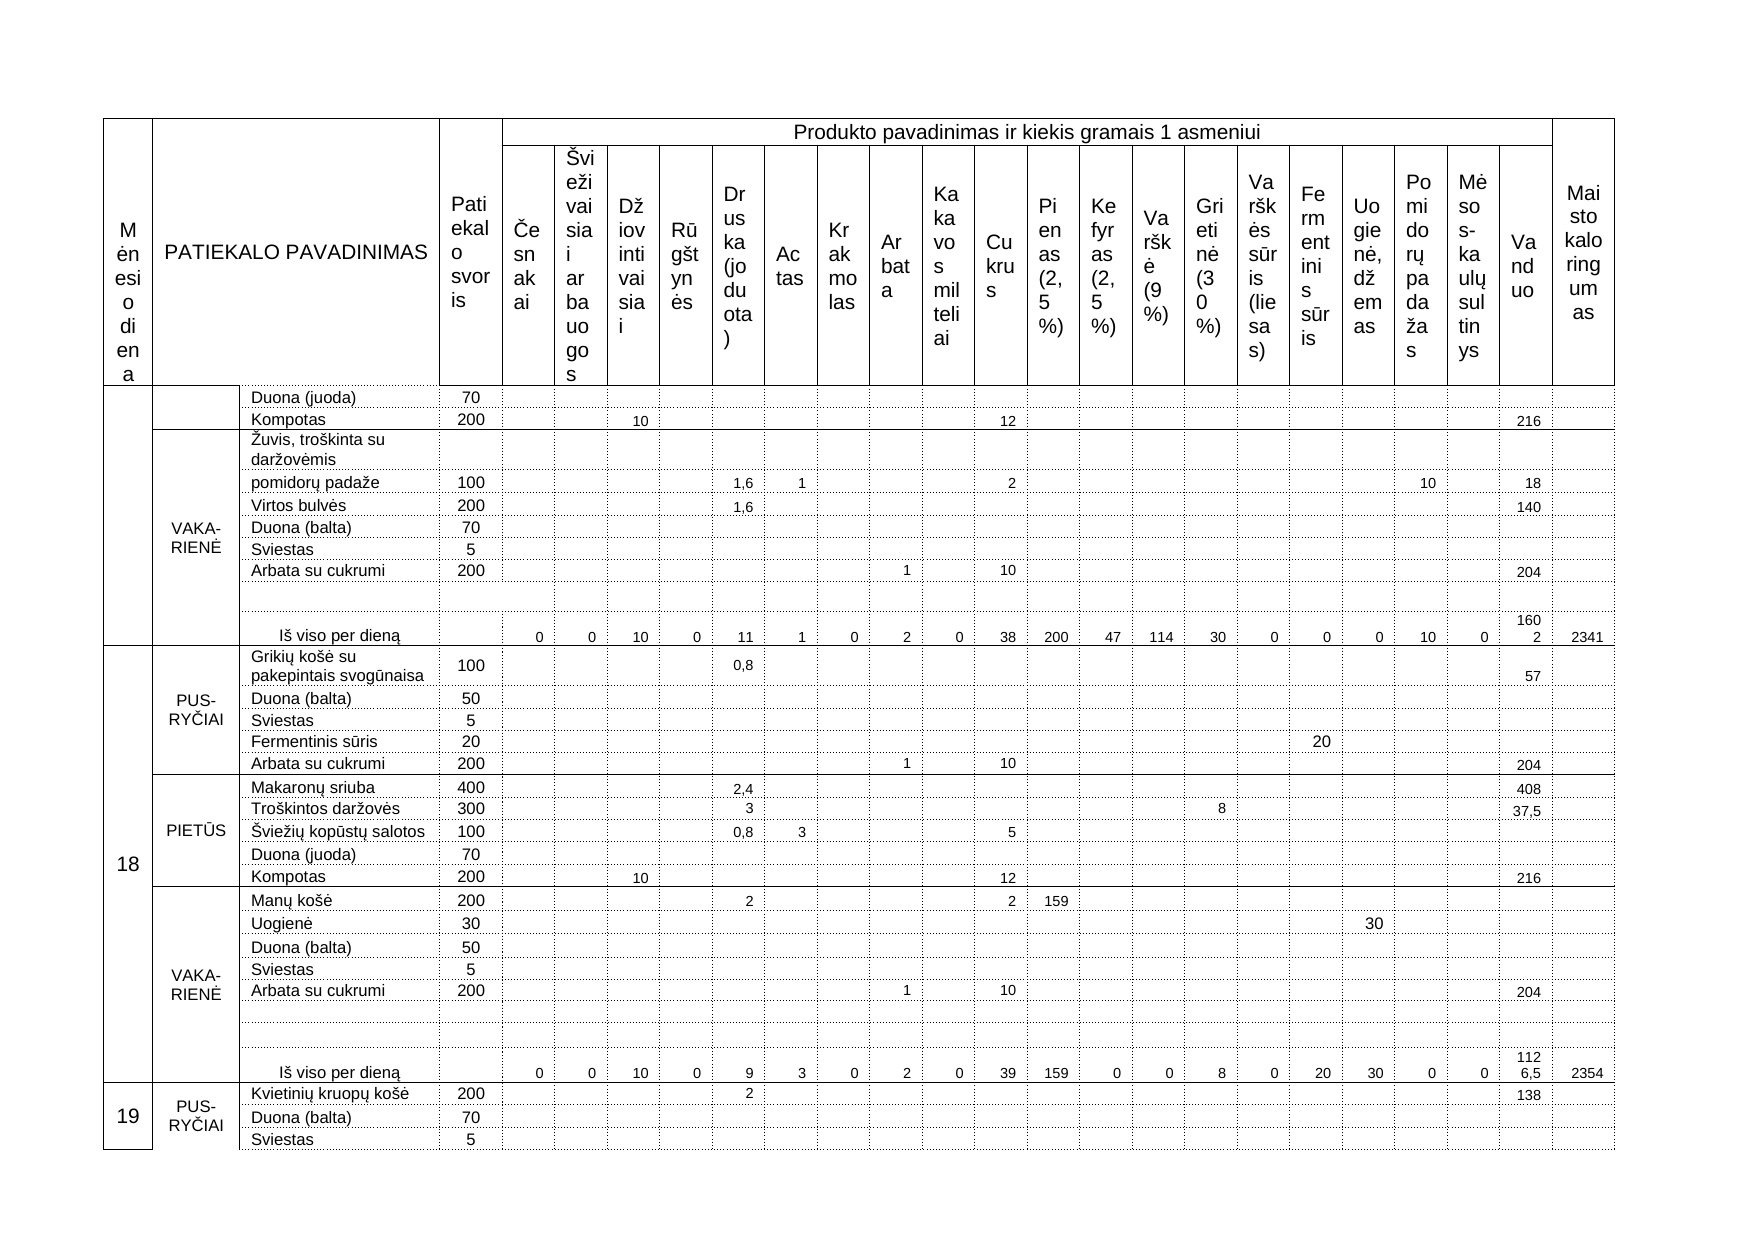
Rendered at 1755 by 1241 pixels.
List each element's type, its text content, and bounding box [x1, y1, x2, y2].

table_cell Rūgštynės [660, 146, 712, 385]
table_cell Pomidorų padažas [1395, 146, 1447, 385]
table_cell Grietinė (30 %) [1185, 146, 1237, 385]
table_cell Varškė (9 %) [1133, 146, 1184, 385]
table_cell Arbata [870, 146, 922, 385]
table_header Maisto kaloringumas [1553, 119, 1614, 385]
table_cell Džiovinti vaisiai [608, 146, 659, 385]
table_cell Švieži vaisiai arba uogos [555, 146, 607, 385]
table_cell Česnakai [503, 146, 554, 385]
table_cell Cukrus [975, 146, 1027, 385]
table_header Patiekalo svoris [440, 119, 502, 385]
table_cell Druska (joduota) [713, 146, 764, 385]
table_cell Mėsos-kaulų sultinys [1448, 146, 1499, 385]
table_header Mėnesio diena [104, 119, 152, 385]
table_header Produkto pavadinimas ir kiekis gramais 1 asmeniui [503, 119, 1552, 145]
table_cell Fermentinis sūris [1290, 146, 1342, 385]
table_cell Kefyras (2,5 %) [1080, 146, 1132, 385]
table_header PATIEKALO PAVADINIMAS [153, 119, 439, 385]
table_cell Vanduo [1500, 146, 1552, 385]
table_cell Varškės sūris (liesas) [1238, 146, 1289, 385]
table_cell Actas [765, 146, 817, 385]
table_cell Pienas (2,5 %) [1028, 146, 1079, 385]
table_cell Krakmolas [818, 146, 869, 385]
table_cell Uogienė, džemas [1343, 146, 1394, 385]
table_cell Kakavos milteliai [923, 146, 974, 385]
